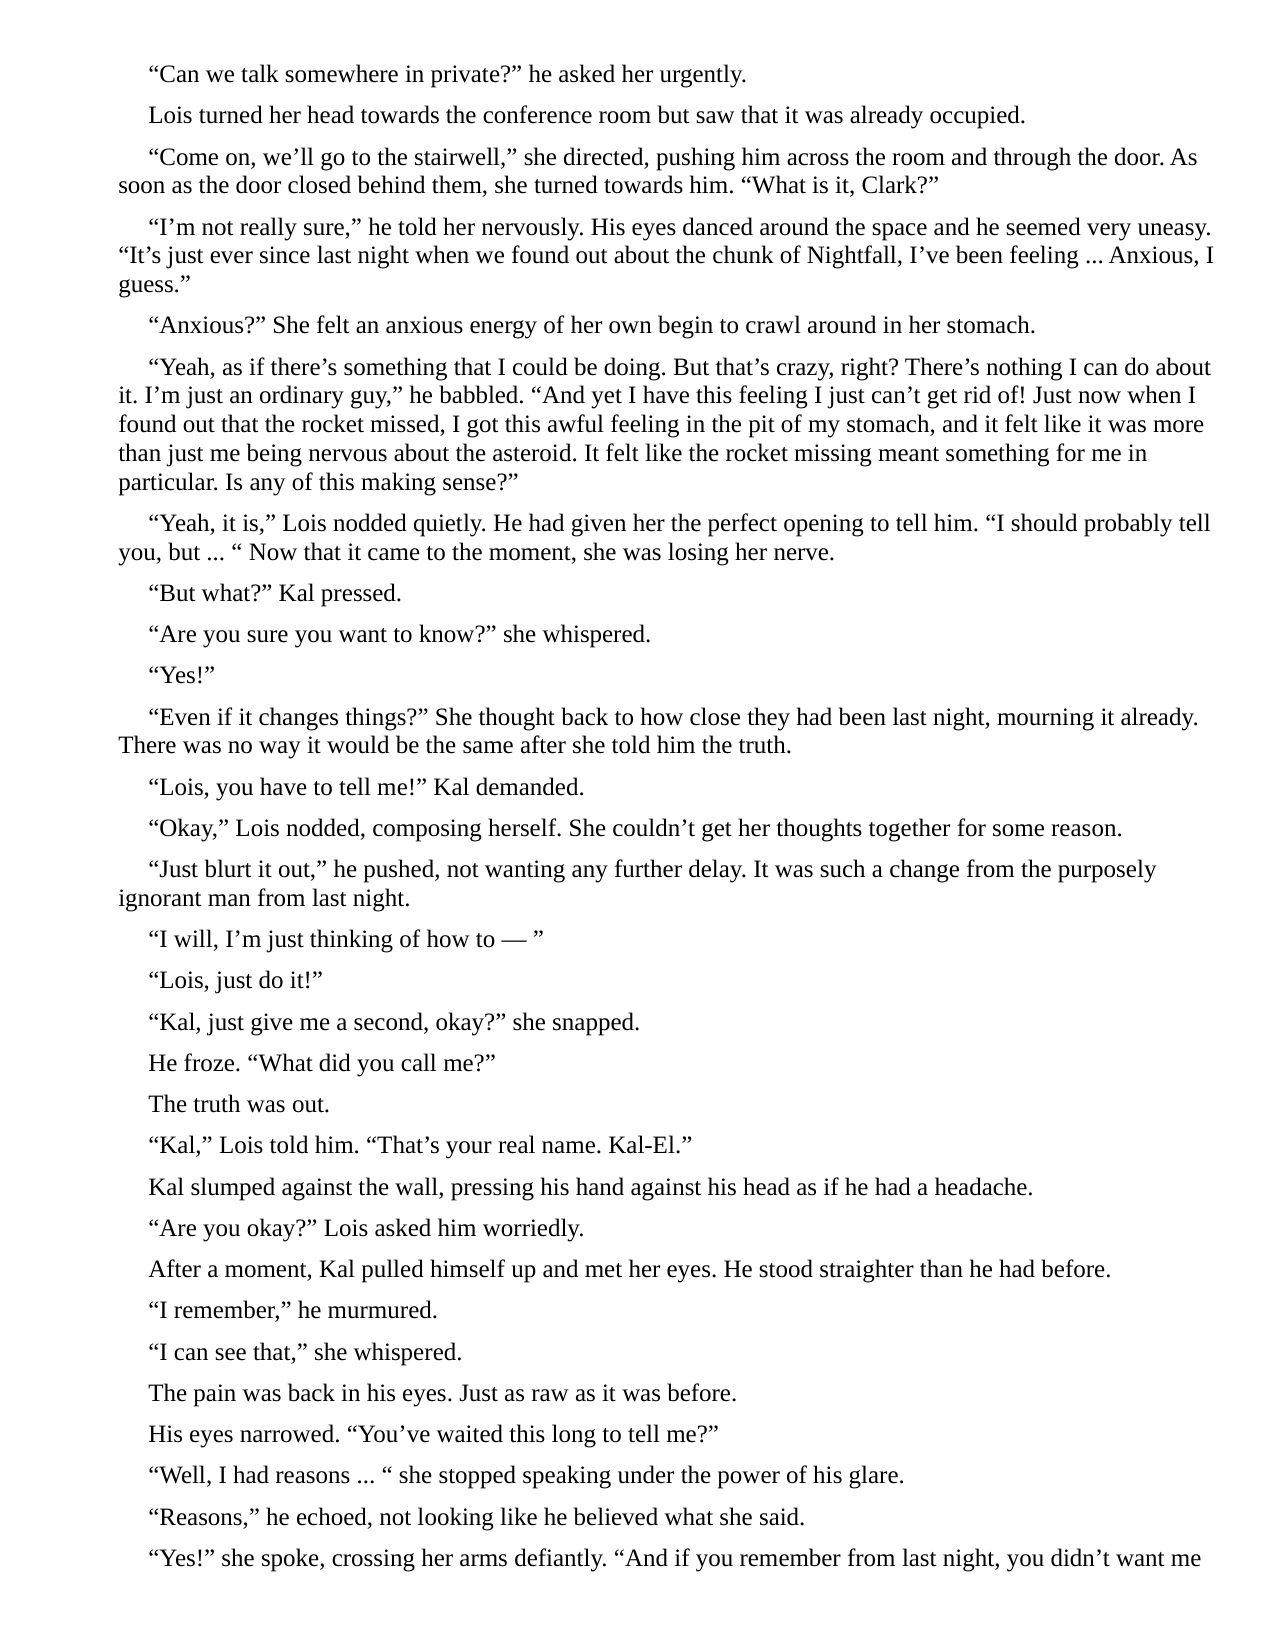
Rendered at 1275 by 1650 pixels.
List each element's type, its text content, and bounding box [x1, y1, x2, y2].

text Lois turned her head towards the conference room but saw that it was already occupied. [118, 100, 1216, 129]
text “Lois, you have to tell me!” Kal demanded. [118, 772, 1216, 800]
text “I’m not really sure,” he told her nervously. His eyes danced around the space and he seemed very uneasy. “It’s just ever since last night when we found out about the chunk of Nightfall, I’ve been feeling ... Anxious, I guess.” [118, 212, 1216, 298]
text “Okay,” Lois nodded, composing herself. She couldn’t get her thoughts together for some reason. [118, 813, 1216, 842]
text The truth was out. [118, 1089, 1216, 1118]
text His eyes narrowed. “You’ve waited this long to tell me?” [118, 1419, 1216, 1448]
text “I can see that,” she whispered. [118, 1337, 1216, 1365]
text “Kal,” Lois told him. “That’s your real name. Kal-El.” [118, 1130, 1216, 1159]
text Kal slumped against the wall, pressing his hand against his head as if he had a headache. [118, 1172, 1216, 1200]
text “Yeah, as if there’s something that I could be doing. But that’s crazy, right? There’s nothing I can do about it. I’m just an ordinary guy,” he babbled. “And yet I have this feeling I just can’t get rid of! Just now when I found out that the rocket missed, I got this awful feeling in the pit of my stomach, and it felt like it was more than just me being nervous about the asteroid. It felt like the rocket missing meant something for me in particular. Is any of this making sense?” [118, 352, 1216, 495]
text “Yeah, it is,” Lois nodded quietly. He had given her the perfect opening to tell him. “I should probably tell you, but ... “ Now that it came to the moment, she was losing her nerve. [118, 508, 1216, 565]
text “Even if it changes things?” She thought back to how close they had been last night, mourning it already. There was no way it would be the same after she told him the truth. [118, 702, 1216, 759]
text “Are you okay?” Lois asked him worriedly. [118, 1213, 1216, 1242]
text “Yes!” [118, 660, 1216, 689]
text “I will, I’m just thinking of how to — ” [118, 924, 1216, 953]
text After a moment, Kal pulled himself up and met her eyes. He stood straighter than he had before. [118, 1254, 1216, 1283]
text “Can we talk somewhere in private?” he asked her urgently. [118, 59, 1216, 88]
text “Yes!” she spoke, crossing her arms defiantly. “And if you remember from last night, you didn’t want me [118, 1543, 1216, 1572]
text “But what?” Kal pressed. [118, 578, 1216, 607]
text He froze. “What did you call me?” [118, 1048, 1216, 1077]
text “Kal, just give me a second, okay?” she snapped. [118, 1007, 1216, 1035]
text “Well, I had reasons ... “ she stopped speaking under the power of his glare. [118, 1460, 1216, 1489]
text “I remember,” he murmured. [118, 1295, 1216, 1324]
text “Reasons,” he echoed, not looking like he believed what she said. [118, 1502, 1216, 1530]
text “Anxious?” She felt an anxious energy of her own begin to crawl around in her stomach. [118, 310, 1216, 339]
text “Are you sure you want to know?” she whispered. [118, 619, 1216, 648]
text “Come on, we’ll go to the stairwell,” she directed, pushing him across the room and through the door. As soon as the door closed behind them, she turned towards him. “What is it, Clark?” [118, 142, 1216, 199]
text “Just blurt it out,” he pushed, not wanting any further delay. It was such a change from the purposely ignorant man from last night. [118, 854, 1216, 912]
text “Lois, just do it!” [118, 965, 1216, 994]
text The pain was back in his eyes. Just as raw as it was before. [118, 1378, 1216, 1407]
